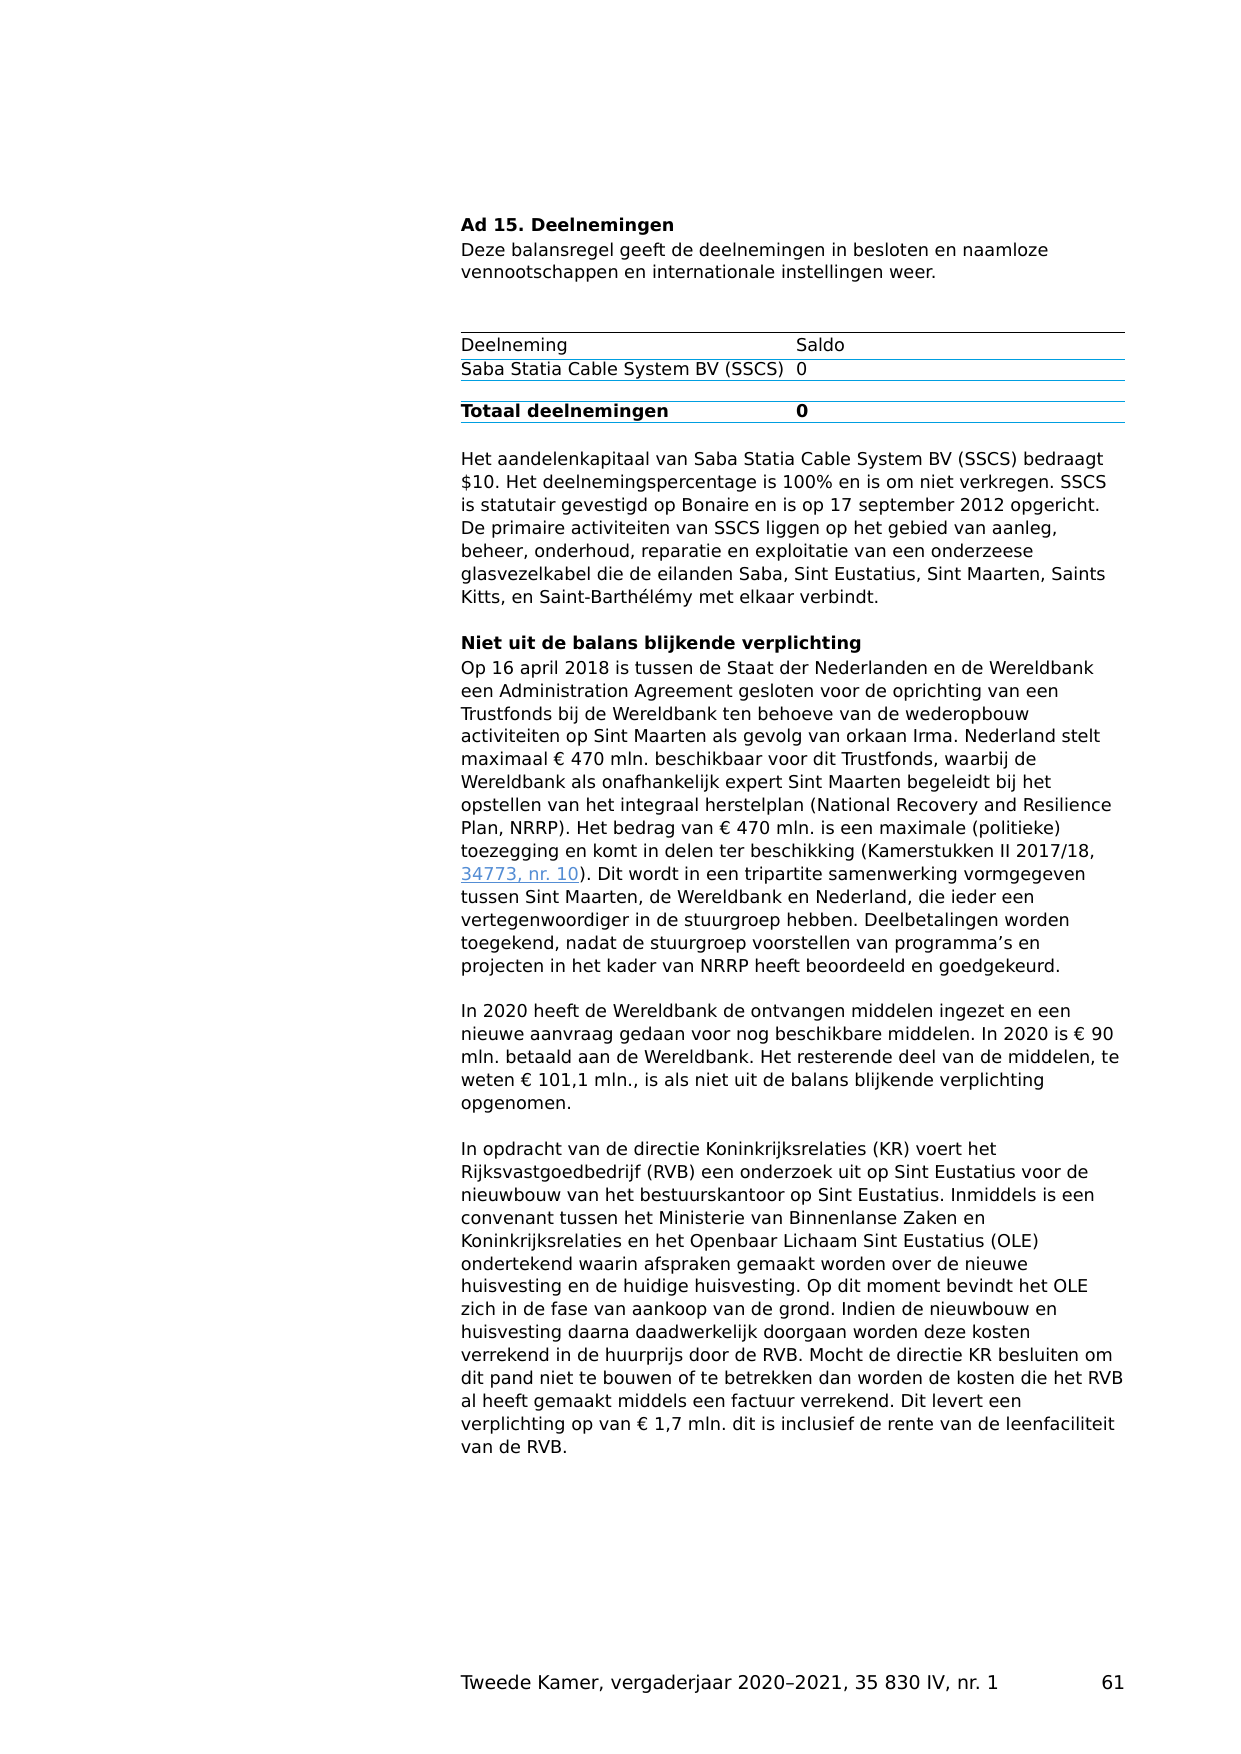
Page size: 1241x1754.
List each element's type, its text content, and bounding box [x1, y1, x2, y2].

table_cell Saba Statia Cable System BV (SSCS) [461, 360, 793, 379]
table_cell Saldo [793, 333, 1125, 358]
table_cell [461, 381, 793, 401]
table_cell Deelneming [461, 333, 793, 358]
text In opdracht van de directie Koninkrijksrelaties (KR) voert het Rijksvastgoedbedrijf (RVB) een onderzoek uit op Sint Eustatius voor de nieuwbouw van het bestuurskantoor op Sint Eustatius. Inmiddels is een convenant tussen het Ministerie van Binnenlanse Zaken en Koninkrijksrelaties en het Openbaar Lichaam Sint Eustatius (OLE) ondertekend waarin afspraken gemaakt worden over de nieuwe huisvesting en de huidige huisvesting. Op dit moment bevindt het OLE zich in de fase van aankoop van de grond. Indien de nieuwbouw en huisvesting daarna daadwerkelijk doorgaan worden deze kosten verrekend in de huurprijs door de RVB. Mocht de directie KR besluiten om dit pand niet te bouwen of te betrekken dan worden de kosten die het RVB al heeft gemaakt middels een factuur verrekend. Dit levert een verplichting op van € 1,7 mln. dit is inclusief de rente van de leenfaciliteit van de RVB. [461, 1137, 1125, 1458]
text Ad 15. Deelnemingen [461, 213, 1125, 236]
text Deze balansregel geeft de deelnemingen in besloten en naamloze vennootschappen en internationale instellingen weer. [461, 238, 1125, 283]
table_cell 0 [793, 402, 1125, 422]
text Niet uit de balans blijkende verplichting [461, 631, 1125, 654]
text Op 16 april 2018 is tussen de Staat der Nederlanden en de Wereldbank een Administration Agreement gesloten voor de oprichting van een Trustfonds bij de Wereldbank ten behoeve van de wederopbouw activiteiten op Sint Maarten als gevolg van orkaan Irma. Nederland stelt maximaal € 470 mln. beschikbaar voor dit Trustfonds, waarbij de Wereldbank als onafhankelijk expert Sint Maarten begeleidt bij het opstellen van het integraal herstelplan (National Recovery and Resilience Plan, NRRP). Het bedrag van € 470 mln. is een maximale (politieke) toezegging en komt in delen ter beschikking (Kamerstukken II 2017/18, 34773, nr. 10). Dit wordt in een tripartite samenwerking vormgegeven tussen Sint Maarten, de Wereldbank en Nederland, die ieder een vertegenwoordiger in de stuurgroep hebben. Deelbetalingen worden toegekend, nadat de stuurgroep voorstellen van programma’s en projecten in het kader van NRRP heeft beoordeeld en goedgekeurd. [461, 656, 1125, 977]
table_cell [793, 381, 1125, 401]
table_header Tabel 30 Specificatie deelnemingen (bedragen x € 1.000) [461, 306, 1125, 331]
table_cell Totaal deelnemingen [461, 402, 793, 422]
text In 2020 heeft de Wereldbank de ontvangen middelen ingezet en een nieuwe aanvraag gedaan voor nog beschikbare middelen. In 2020 is € 90 mln. betaald aan de Wereldbank. Het resterende deel van de middelen, te weten € 101,1 mln., is als niet uit de balans blijkende verplichting opgenomen. [461, 999, 1125, 1114]
table_cell 0 [793, 360, 1125, 379]
text Het aandelenkapitaal van Saba Statia Cable System BV (SSCS) bedraagt $10. Het deelnemingspercentage is 100% en is om niet verkregen. SSCS is statutair gevestigd op Bonaire en is op 17 september 2012 opgericht. De primaire activiteiten van SSCS liggen op het gebied van aanleg, beheer, onderhoud, reparatie en exploitatie van een onderzeese glasvezelkabel die de eilanden Saba, Sint Eustatius, Sint Maarten, Saints Kitts, en Saint-Barthélémy met elkaar verbindt. [461, 447, 1125, 608]
